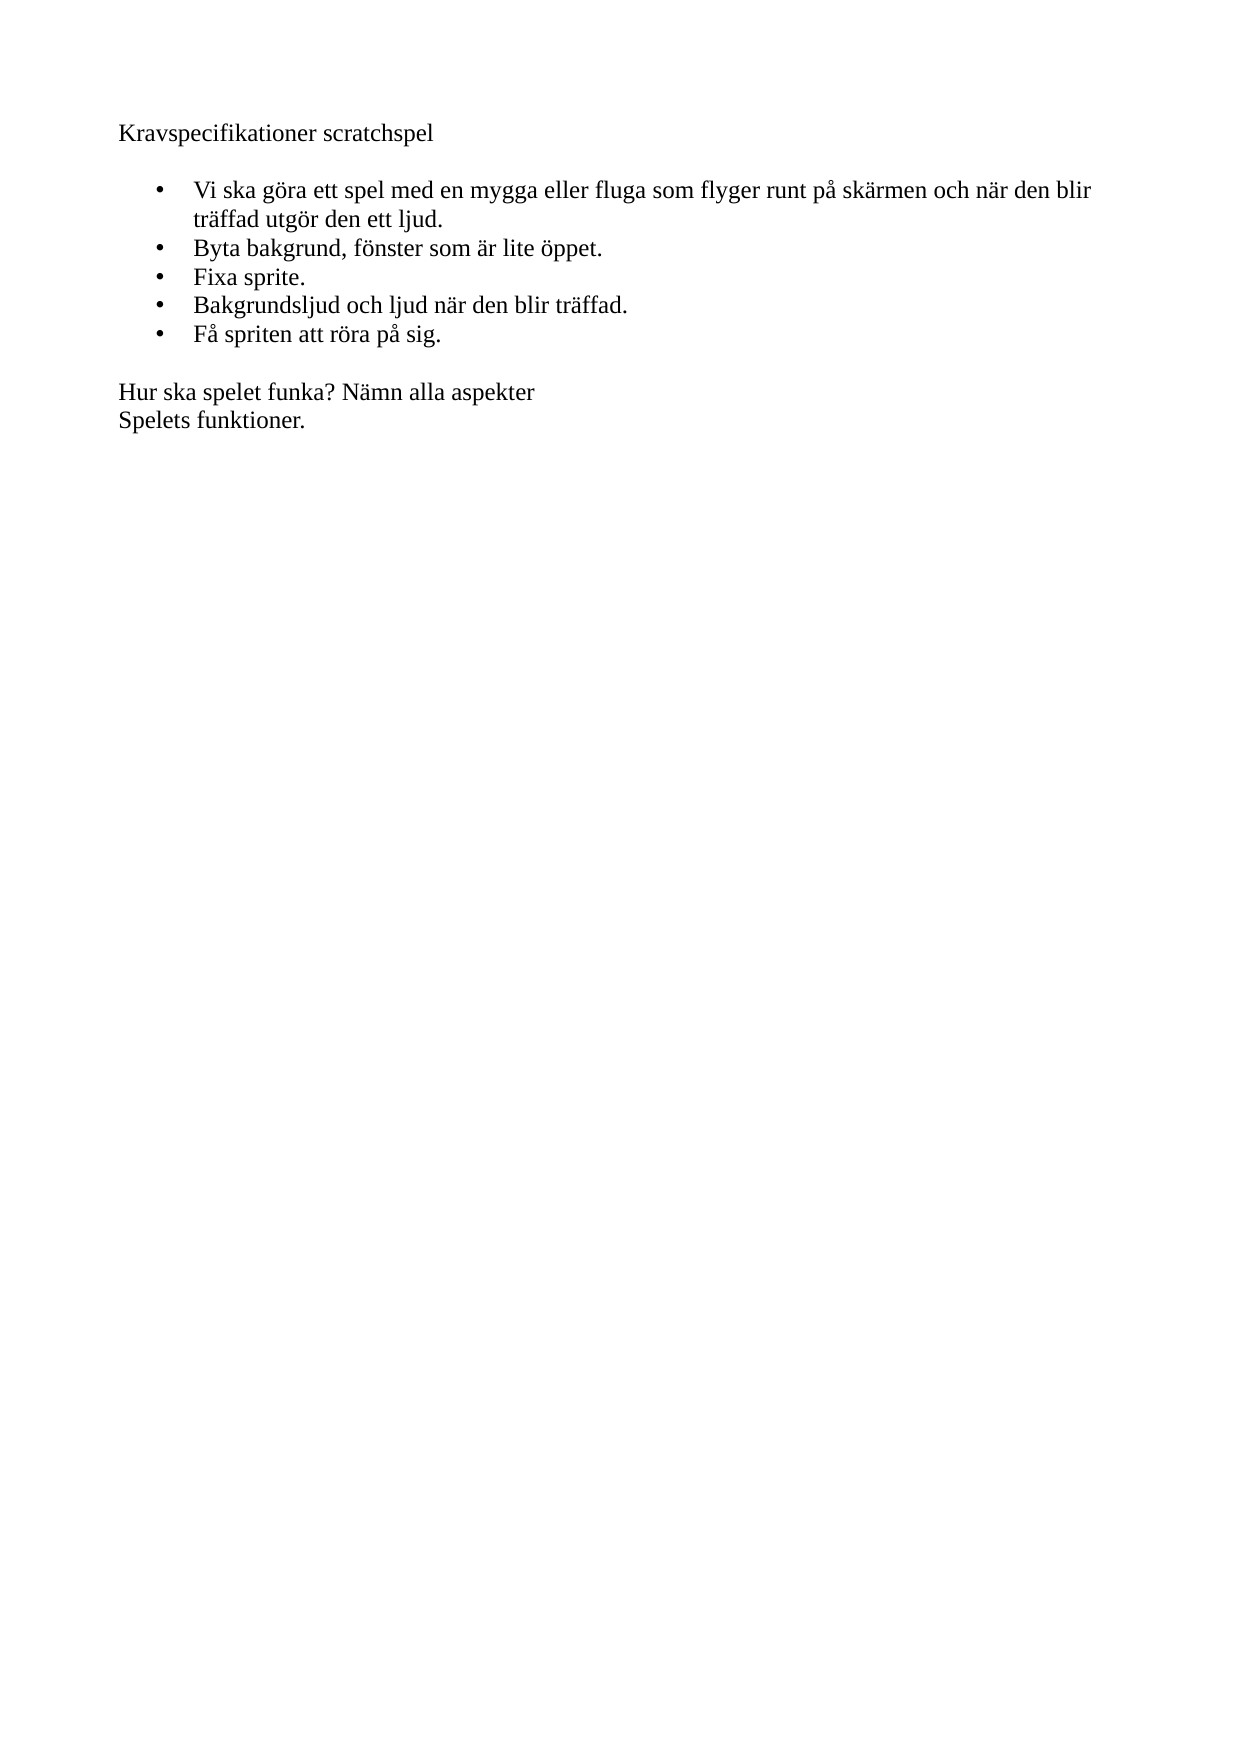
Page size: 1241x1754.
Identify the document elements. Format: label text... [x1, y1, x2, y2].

text Kravspecifikationer scratchspel [118, 118, 1122, 147]
text Hur ska spelet funka? Nämn alla aspekter [118, 377, 1122, 406]
list Byta bakgrund, fönster som är lite öppet. [156, 233, 1122, 262]
text Spelets funktioner. [118, 406, 1122, 434]
list Bakgrundsljud och ljud när den blir träffad. [156, 291, 1122, 319]
list Vi ska göra ett spel med en mygga eller fluga som flyger runt på skärmen och när den blir träffad utgör den ett ljud. [156, 176, 1122, 233]
list Få spriten att röra på sig. [156, 319, 1122, 348]
list Fixa sprite. [156, 262, 1122, 291]
